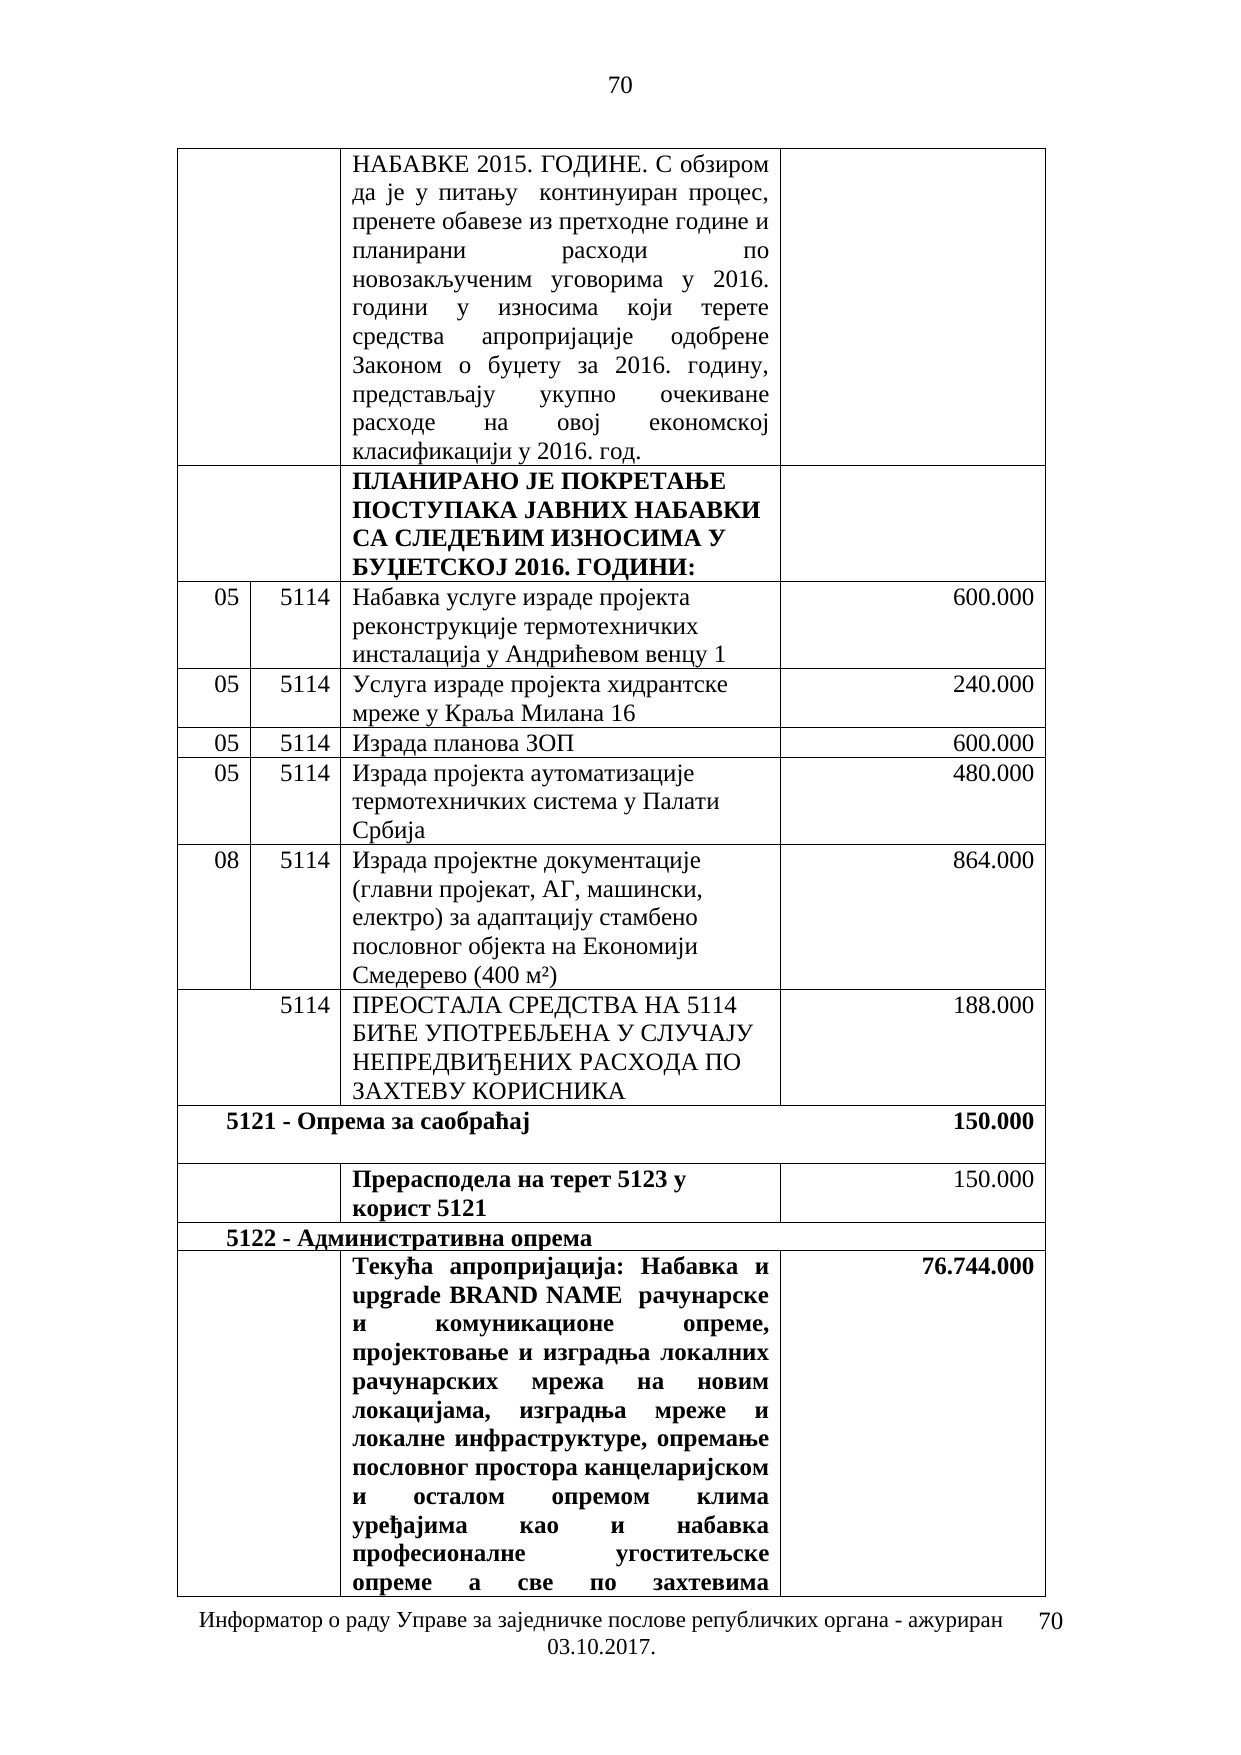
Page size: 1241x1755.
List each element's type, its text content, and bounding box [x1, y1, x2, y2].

table_cell Прерасподела на терет 5123 у корист 5121 [341, 1164, 780, 1222]
table_cell [178, 1164, 340, 1222]
table_cell [178, 466, 340, 581]
table_cell Израда планова ЗОП [341, 728, 780, 757]
table_cell 76.744.000 [781, 1251, 1045, 1596]
table_cell ПЛАНИРАНО ЈЕ ПОКРЕТАЊЕ ПОСТУПАКА ЈАВНИХ НАБАВКИ СА СЛЕДЕЋИМ ИЗНОСИМА У БУЏЕТСКОЈ 2016. ГОДИНИ: [341, 466, 780, 581]
table_cell Услуга израде пројекта хидрантске мреже у Краља Милана 16 [341, 669, 780, 727]
table_cell Текућа апропријација: Набавка и upgrade BRAND NAME рачунарске и комуникационе опреме, пројектовање и изградња локалних рачунарских мрежа на новим локацијама, изградња мреже и локалне инфраструктуре, опремање пословног простора канцеларијском и осталом опремом клима уређајима као и набавка професионалне угоститељске опреме а све по захтевима [341, 1251, 780, 1596]
table_cell 05 [178, 669, 250, 727]
table_cell 05 [178, 758, 250, 844]
table_cell 864.000 [781, 845, 1045, 989]
table_cell НАБАВКЕ 2015. ГОДИНЕ. С обзиром да је у питању континуиран процес, пренете обавезе из претходне године и планирани расходи по новозакљученим уговорима у 2016. години у износима који терете средства апропријације одобрене Законом о буџету за 2016. годину, представљају укупно очекиване расходе на овој економској класификацији у 2016. год. [341, 149, 780, 465]
table_cell 188.000 [781, 990, 1045, 1105]
table_cell [178, 1251, 340, 1596]
table_cell 240.000 [781, 669, 1045, 727]
table_cell [178, 149, 340, 465]
table_cell [781, 466, 1045, 581]
table_cell 5114 [251, 582, 340, 668]
table_cell Набавка услуге израде пројекта реконструкције термотехничких инсталација у Андрићевом венцу 1 [341, 582, 780, 668]
table_cell Израда пројекта аутоматизације термотехничких система у Палати Србија [341, 758, 780, 844]
table_cell 600.000 [781, 728, 1045, 757]
table_cell 480.000 [781, 758, 1045, 844]
table_cell 05 [178, 728, 250, 757]
table_cell 600.000 [781, 582, 1045, 668]
table_cell 150.000 [781, 1164, 1045, 1222]
table_cell 08 [178, 845, 250, 989]
table_cell [781, 149, 1045, 465]
table_cell 5122 - Административна опрема [178, 1223, 1045, 1250]
table_cell 5114 [251, 845, 340, 989]
table_cell Израда пројектне документације (главни пројекат, АГ, машински, електро) за адаптацију стамбено пословног објекта на Економији Смедерево (400 м²) [341, 845, 780, 989]
table_cell 5114 [251, 758, 340, 844]
table_cell 5121 - Опрема за саобраћај 150.000 [178, 1106, 1045, 1163]
table_cell 5114 [178, 990, 340, 1105]
table_cell ПРЕОСТАЛА СРЕДСТВА НА 5114 БИЋЕ УПОТРЕБЉЕНА У СЛУЧАЈУ НЕПРЕДВИЂЕНИХ РАСХОДА ПО ЗАХТЕВУ КОРИСНИКА [341, 990, 780, 1105]
table_cell 5114 [251, 669, 340, 727]
table_cell 05 [178, 582, 250, 668]
table_cell 5114 [251, 728, 340, 757]
